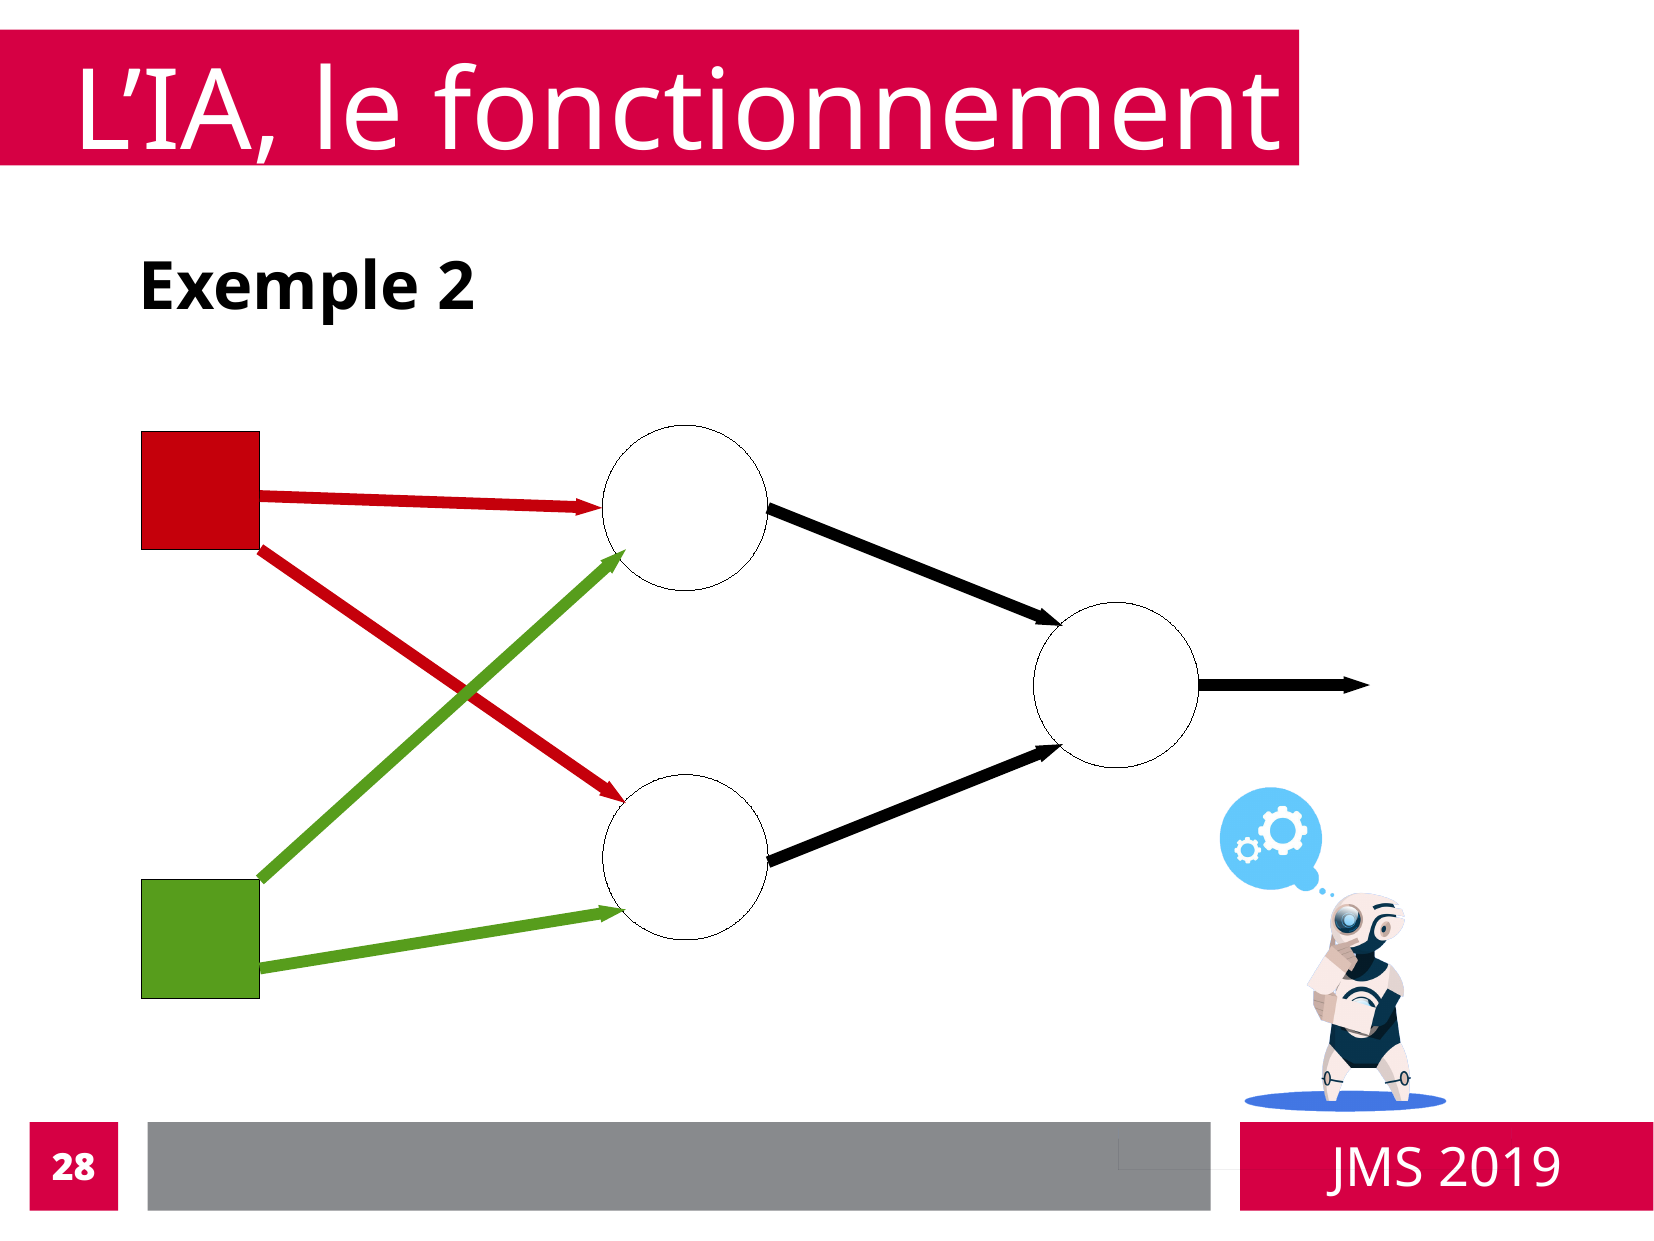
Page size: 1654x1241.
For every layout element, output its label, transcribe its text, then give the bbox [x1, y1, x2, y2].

title L’IA, le fonctionnement [0, 29, 1371, 178]
text_box [141, 431, 260, 550]
text_box [602, 425, 768, 591]
text_box [602, 774, 769, 940]
text_box Exemple 2 [0, 237, 615, 330]
text_box [141, 879, 260, 999]
picture [1118, 744, 1512, 1170]
text_box [1033, 602, 1199, 768]
